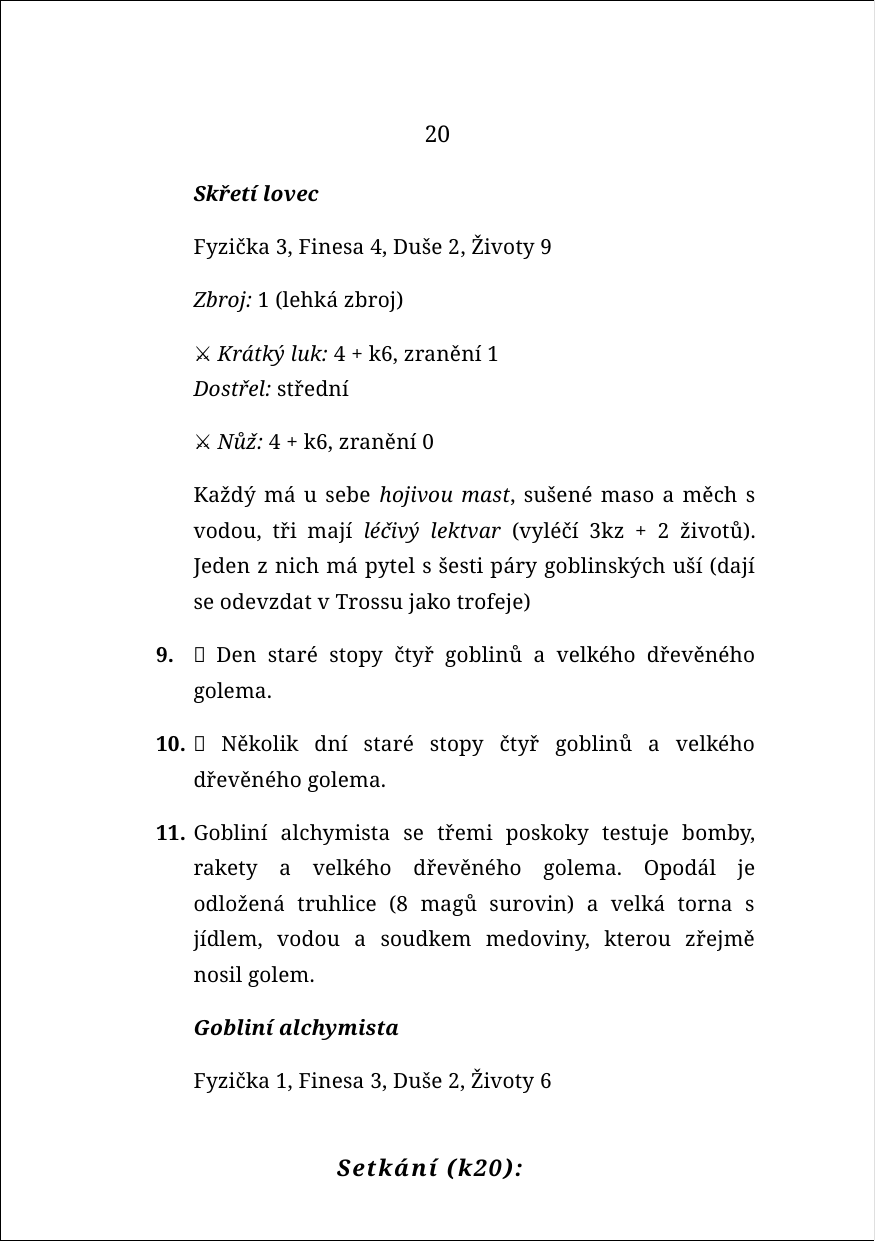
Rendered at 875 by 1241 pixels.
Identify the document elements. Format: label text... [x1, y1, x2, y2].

list Fyzička 1, Finesa 3, Duše 2, Životy 6 [156, 1066, 756, 1095]
list 👣 Den staré stopy čtyř goblinů a velkého dřevěného golema. [156, 640, 756, 704]
list Skřetí lovec [156, 179, 756, 207]
list Gobliní alchymista se třemi poskoky testuje bomby, rakety a velkého dřevěného golema. Opodál je odložená truhlice (8 magů surovin) a velká torna s jídlem, vodou a soudkem medoviny, kterou zřejmě nosil golem. [156, 818, 756, 988]
list Fyzička 3, Finesa 4, Duše 2, Životy 9 [156, 232, 756, 261]
list Zbroj: 1 (lehká zbroj) [156, 285, 756, 314]
list Gobliní alchymista [156, 1013, 756, 1042]
list Každý má u sebe hojivou mast, sušené maso a měch s vodou, tři mají léčivý lektvar (vyléčí 3kz + 2 životů). Jeden z nich má pytel s šesti páry goblinských uší (dají se odevzdat v Trossu jako trofeje) [156, 481, 756, 616]
list 👣 Několik dní staré stopy čtyř goblinů a velkého dřevěného golema. [156, 729, 756, 793]
list Dostřel: střední [156, 374, 756, 403]
list ⚔ Nůž: 4 + k6, zranění 0 [156, 427, 756, 456]
list ⚔ Krátký luk: 4 + k6, zranění 1 [156, 339, 756, 367]
